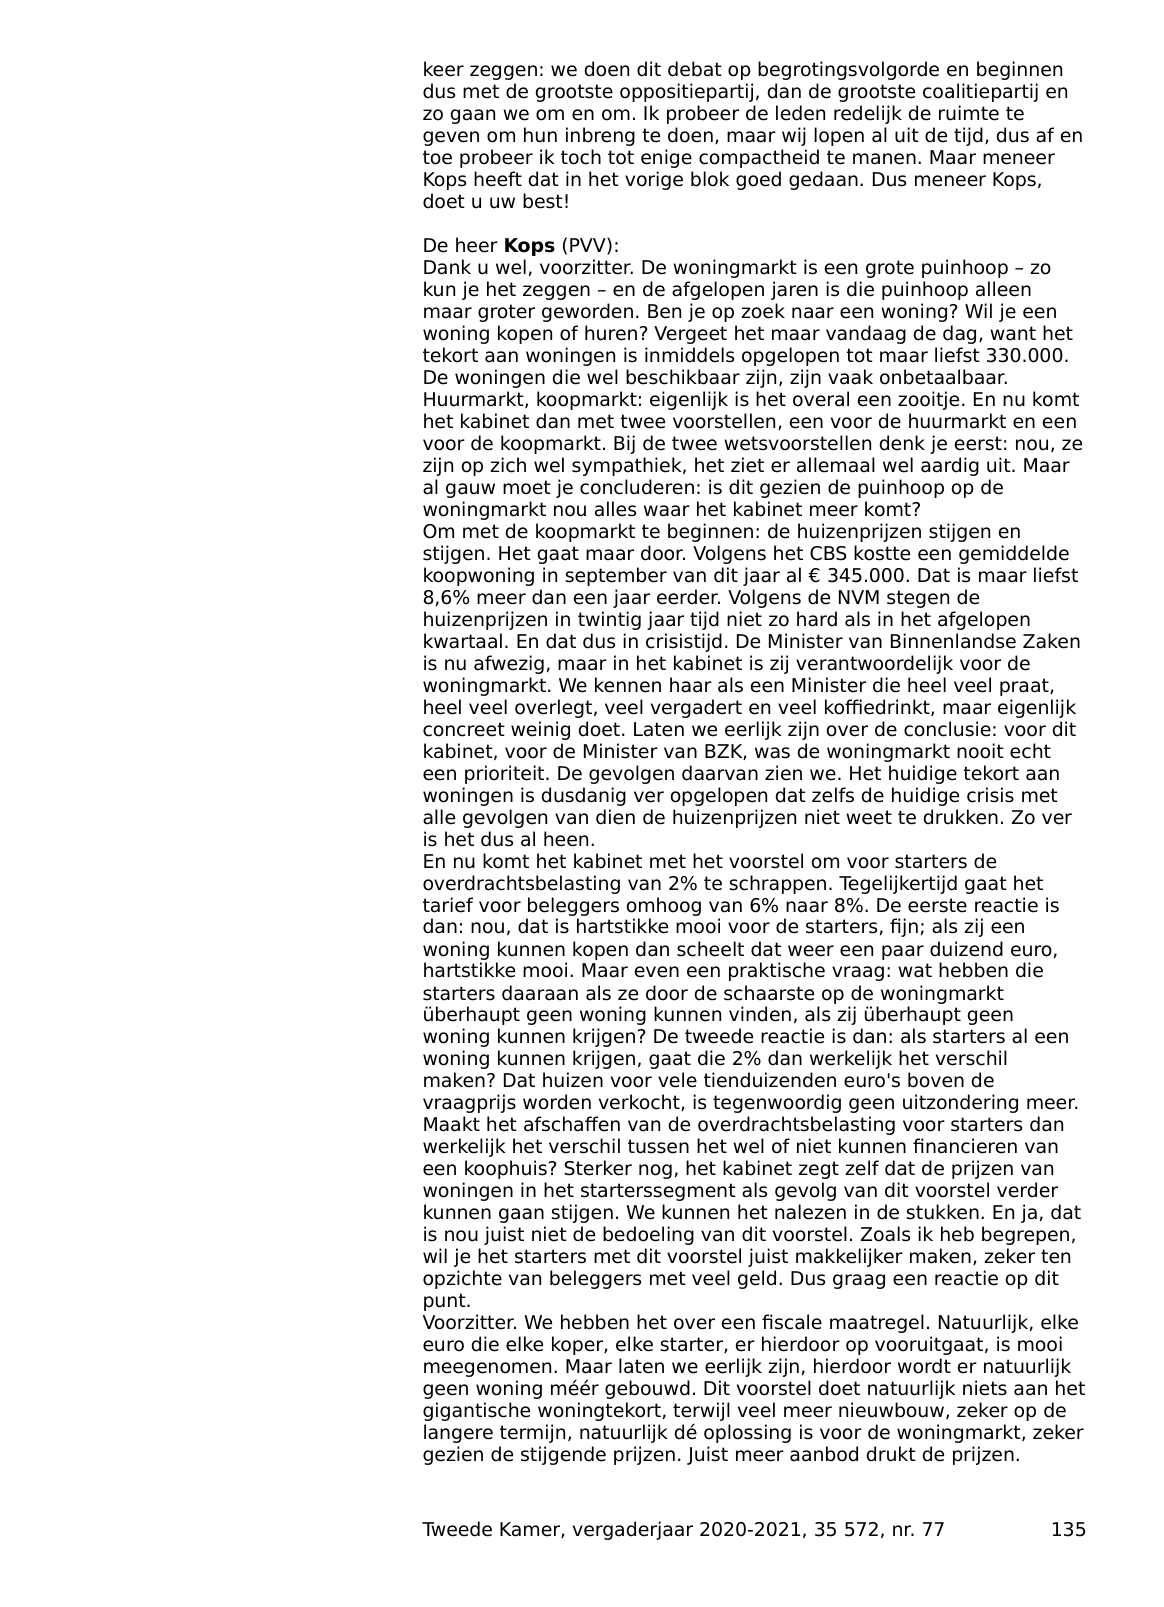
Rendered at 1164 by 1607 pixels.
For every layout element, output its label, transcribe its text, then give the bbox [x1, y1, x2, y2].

text Voorzitter. We hebben het over een fiscale maatregel. Natuurlijk, elke euro die elke koper, elke starter, er hierdoor op vooruitgaat, is mooi meegenomen. Maar laten we eerlijk zijn, hierdoor wordt er natuurlijk geen woning méér gebouwd. Dit voorstel doet natuurlijk niets aan het gigantische woningtekort, terwijl veel meer nieuwbouw, zeker op de langere termijn, natuurlijk dé oplossing is voor de woningmarkt, zeker gezien de stijgende prijzen. Juist meer aanbod drukt de prijzen. [422, 1312, 1087, 1466]
text keer zeggen: we doen dit debat op begrotingsvolgorde en beginnen dus met de grootste oppositiepartij, dan de grootste coalitiepartij en zo gaan we om en om. Ik probeer de leden redelijk de ruimte te geven om hun inbreng te doen, maar wij lopen al uit de tijd, dus af en toe probeer ik toch tot enige compactheid te manen. Maar meneer Kops heeft dat in het vorige blok goed gedaan. Dus meneer Kops, doet u uw best! [422, 59, 1087, 213]
text De heer Kops (PVV): [422, 235, 1087, 257]
text Dank u wel, voorzitter. De woningmarkt is een grote puinhoop – zo kun je het zeggen – en de afgelopen jaren is die puinhoop alleen maar groter geworden. Ben je op zoek naar een woning? Wil je een woning kopen of huren? Vergeet het maar vandaag de dag, want het tekort aan woningen is inmiddels opgelopen tot maar liefst 330.000. De woningen die wel beschikbaar zijn, zijn vaak onbetaalbaar. Huurmarkt, koopmarkt: eigenlijk is het overal een zooitje. En nu komt het kabinet dan met twee voorstellen, een voor de huurmarkt en een voor de koopmarkt. Bij de twee wetsvoorstellen denk je eerst: nou, ze zijn op zich wel sympathiek, het ziet er allemaal wel aardig uit. Maar al gauw moet je concluderen: is dit gezien de puinhoop op de woningmarkt nou alles waar het kabinet meer komt? [422, 257, 1087, 521]
text Om met de koopmarkt te beginnen: de huizenprijzen stijgen en stijgen. Het gaat maar door. Volgens het CBS kostte een gemiddelde koopwoning in september van dit jaar al € 345.000. Dat is maar liefst 8,6% meer dan een jaar eerder. Volgens de NVM stegen de huizenprijzen in twintig jaar tijd niet zo hard als in het afgelopen kwartaal. En dat dus in crisistijd. De Minister van Binnenlandse Zaken is nu afwezig, maar in het kabinet is zij verantwoordelijk voor de woningmarkt. We kennen haar als een Minister die heel veel praat, heel veel overlegt, veel vergadert en veel koffiedrinkt, maar eigenlijk concreet weinig doet. Laten we eerlijk zijn over de conclusie: voor dit kabinet, voor de Minister van BZK, was de woningmarkt nooit echt een prioriteit. De gevolgen daarvan zien we. Het huidige tekort aan woningen is dusdanig ver opgelopen dat zelfs de huidige crisis met alle gevolgen van dien de huizenprijzen niet weet te drukken. Zo ver is het dus al heen. [422, 521, 1087, 851]
text En nu komt het kabinet met het voorstel om voor starters de overdrachtsbelasting van 2% te schrappen. Tegelijkertijd gaat het tarief voor beleggers omhoog van 6% naar 8%. De eerste reactie is dan: nou, dat is hartstikke mooi voor de starters, fijn; als zij een woning kunnen kopen dan scheelt dat weer een paar duizend euro, hartstikke mooi. Maar even een praktische vraag: wat hebben die starters daaraan als ze door de schaarste op de woningmarkt überhaupt geen woning kunnen vinden, als zij überhaupt geen woning kunnen krijgen? De tweede reactie is dan: als starters al een woning kunnen krijgen, gaat die 2% dan werkelijk het verschil maken? Dat huizen voor vele tienduizenden euro's boven de vraagprijs worden verkocht, is tegenwoordig geen uitzondering meer. Maakt het afschaffen van de overdrachtsbelasting voor starters dan werkelijk het verschil tussen het wel of niet kunnen financieren van een koophuis? Sterker nog, het kabinet zegt zelf dat de prijzen van woningen in het starterssegment als gevolg van dit voorstel verder kunnen gaan stijgen. We kunnen het nalezen in de stukken. En ja, dat is nou juist niet de bedoeling van dit voorstel. Zoals ik heb begrepen, wil je het starters met dit voorstel juist makkelijker maken, zeker ten opzichte van beleggers met veel geld. Dus graag een reactie op dit punt. [422, 851, 1087, 1312]
